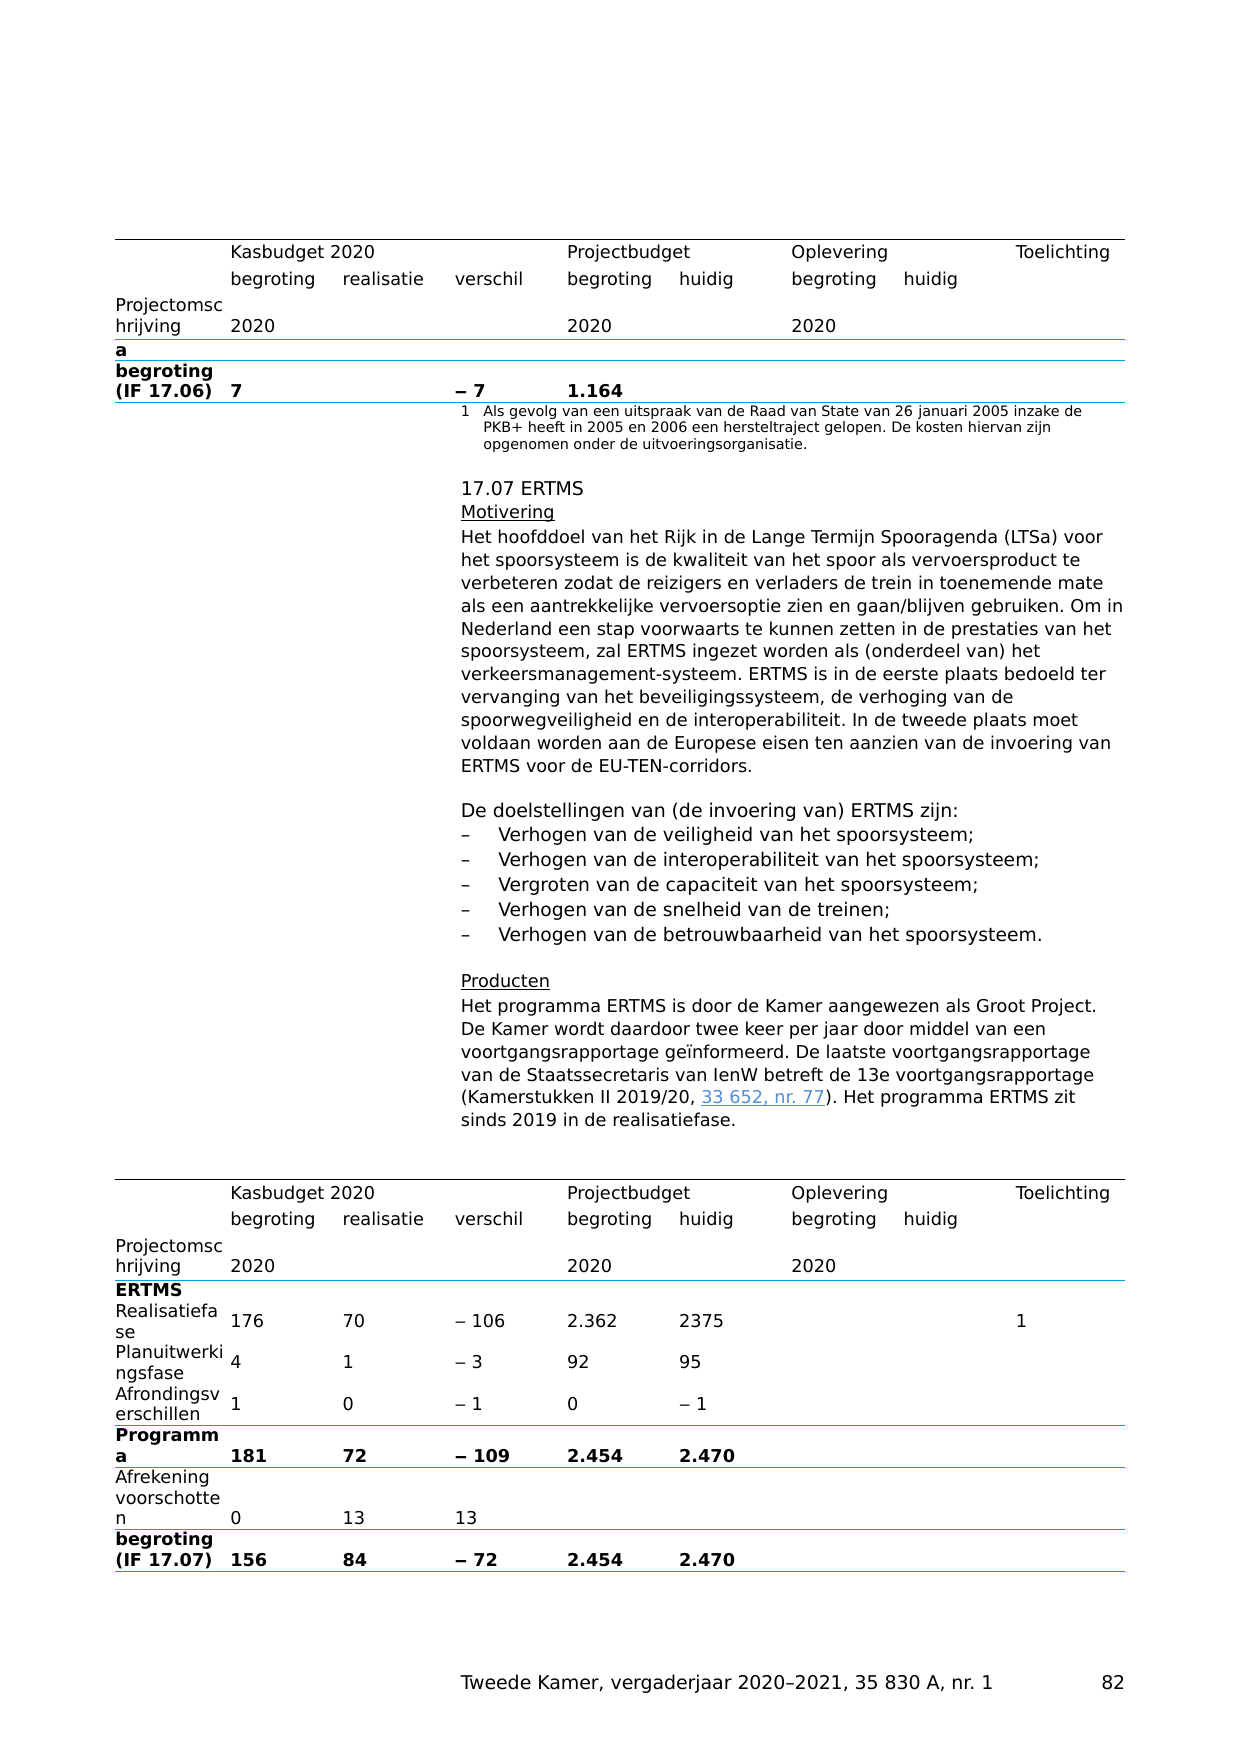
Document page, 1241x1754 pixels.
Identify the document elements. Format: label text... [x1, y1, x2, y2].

table_cell [115, 240, 227, 266]
table_cell Projectbudget [564, 1180, 788, 1206]
table_cell [676, 1468, 788, 1529]
text Het programma ERTMS is door de Kamer aangewezen als Groot Project. De Kamer wordt daardoor twee keer per jaar door middel van een voortgangsrapportage geïnformeerd. De laatste voortgangsrapportage van de Staatssecretaris van IenW betreft de 13e voortgangsrapportage (Kamerstukken II 2019/20, 33 652, nr. 77). Het programma ERTMS zit sinds 2019 in de realisatiefase. [461, 994, 1125, 1131]
table_cell realisatie [340, 266, 452, 292]
table_cell huidig [676, 266, 788, 292]
table_cell [788, 1301, 900, 1342]
table_cell 72 [340, 1426, 452, 1466]
table_cell 13 [452, 1468, 564, 1529]
table_cell 1.164 [564, 361, 676, 402]
table_cell [115, 266, 227, 292]
table_cell Planuitwerkingsfase [115, 1342, 227, 1383]
table_cell 2375 [676, 1301, 788, 1342]
table_cell 0 [340, 1384, 452, 1425]
table_cell [788, 361, 900, 402]
table_cell 1 [1013, 1301, 1125, 1342]
table_cell Oplevering [788, 1180, 1013, 1206]
table_cell [564, 1281, 676, 1301]
table_cell begroting [564, 266, 676, 292]
table_cell ERTMS [115, 1281, 227, 1301]
table_cell Toelichting [1013, 240, 1125, 266]
table_cell ‒ 7 [452, 361, 564, 402]
table_cell Afrondingsverschillen [115, 1384, 227, 1425]
table_cell Realisatiefase [115, 1301, 227, 1342]
table_cell 2.470 [676, 1426, 788, 1466]
table_cell 92 [564, 1342, 676, 1383]
table_cell a [115, 340, 227, 360]
table_cell begroting [788, 1206, 900, 1233]
table_cell [900, 1281, 1013, 1301]
table_cell [1013, 1530, 1125, 1571]
table_cell [1013, 340, 1125, 360]
table_cell 4 [227, 1342, 339, 1383]
table_cell [564, 1468, 676, 1529]
table_cell verschil [452, 1206, 564, 1233]
list Verhogen van de interoperabiliteit van het spoorsysteem; [461, 847, 1125, 872]
table_cell Programma [115, 1426, 227, 1466]
table_cell 0 [564, 1384, 676, 1425]
table_cell 7 [227, 361, 339, 402]
table_cell [1013, 266, 1125, 292]
table_cell Kasbudget 2020 [227, 240, 564, 266]
table_cell 2.454 [564, 1530, 676, 1571]
table_cell [340, 292, 452, 339]
table_cell 2020 [788, 1233, 900, 1280]
table_cell [900, 340, 1013, 360]
table_cell 181 [227, 1426, 339, 1466]
table_cell [1013, 1384, 1125, 1425]
table_cell [788, 1426, 900, 1466]
list Verhogen van de betrouwbaarheid van het spoorsysteem. [461, 922, 1125, 947]
table_cell Oplevering [788, 240, 1013, 266]
text Producten [461, 969, 1125, 992]
table_cell Projectomschrijving [115, 1233, 227, 1280]
table_cell [115, 1180, 227, 1206]
title 17.07 ERTMS [461, 478, 1125, 500]
table_cell Kasbudget 2020 [227, 1180, 564, 1206]
table_cell [452, 292, 564, 339]
table_header Tabel 41 Projectoverzicht behorende bij 17.06 Project Mainportontwikkeling Rotterdam (bedragen x € 1 miljoen) [115, 191, 1125, 239]
table_cell 1 [227, 1384, 339, 1425]
list Vergroten van de capaciteit van het spoorsysteem; [461, 872, 1125, 897]
table_cell [1013, 1426, 1125, 1466]
table_header Tabel 42 Projectoverzicht ERTMS (17.07) (bedragen x € 1 miljoen) [115, 1154, 1125, 1179]
table_cell [1013, 361, 1125, 402]
table_cell 2020 [788, 292, 900, 339]
table_cell ‒ 1 [452, 1384, 564, 1425]
table_cell Projectomschrijving [115, 292, 227, 339]
table_cell 2.362 [564, 1301, 676, 1342]
table_cell ‒ 109 [452, 1426, 564, 1466]
table_cell [900, 1384, 1013, 1425]
table_cell [676, 340, 788, 360]
table_cell [340, 340, 452, 360]
table_cell [900, 292, 1013, 339]
table_cell [676, 292, 788, 339]
table_cell [1013, 1206, 1125, 1233]
table_cell begroting (IF 17.06) [115, 361, 227, 402]
table_cell [900, 361, 1013, 402]
table_cell 1 [340, 1342, 452, 1383]
table_cell ‒ 72 [452, 1530, 564, 1571]
table_cell [900, 1233, 1013, 1280]
table_cell huidig [900, 1206, 1013, 1233]
table_cell [1013, 1233, 1125, 1280]
table_cell ‒ 3 [452, 1342, 564, 1383]
table_cell 84 [340, 1530, 452, 1571]
table_cell 2.470 [676, 1530, 788, 1571]
table_cell begroting [564, 1206, 676, 1233]
table_cell [676, 1233, 788, 1280]
table_cell ‒ 1 [676, 1384, 788, 1425]
text Motivering [461, 500, 1125, 523]
table_cell begroting (IF 17.07) [115, 1530, 227, 1571]
table_cell 95 [676, 1342, 788, 1383]
table_cell [115, 1206, 227, 1233]
list Als gevolg van een uitspraak van de Raad van State van 26 januari 2005 inzake de PKB+ heeft in 2005 en 2006 een hersteltraject gelopen. De kosten hiervan zijn opgenomen onder de uitvoeringsorganisatie. [461, 403, 1125, 453]
table_cell 2020 [564, 1233, 676, 1280]
table_cell Afrekening voorschotten [115, 1468, 227, 1529]
table_cell [788, 1281, 900, 1301]
table_cell [676, 1281, 788, 1301]
table_cell begroting [227, 1206, 339, 1233]
table_cell [788, 340, 900, 360]
table_cell 2020 [227, 1233, 339, 1280]
table_cell [452, 1281, 564, 1301]
table_cell 2.454 [564, 1426, 676, 1466]
table_cell Toelichting [1013, 1180, 1125, 1206]
table_cell 156 [227, 1530, 339, 1571]
list Verhogen van de veiligheid van het spoorsysteem; [461, 822, 1125, 847]
table_cell [900, 1342, 1013, 1383]
table_cell [900, 1530, 1013, 1571]
table_cell [1013, 1342, 1125, 1383]
table_cell huidig [900, 266, 1013, 292]
table_cell realisatie [340, 1206, 452, 1233]
table_cell 13 [340, 1468, 452, 1529]
table_cell [900, 1301, 1013, 1342]
table_cell [788, 1384, 900, 1425]
table_cell [900, 1426, 1013, 1466]
table_cell [788, 1342, 900, 1383]
table_cell [227, 1281, 339, 1301]
table_cell begroting [227, 266, 339, 292]
text Het hoofddoel van het Rijk in de Lange Termijn Spooragenda (LTSa) voor het spoorsysteem is de kwaliteit van het spoor als vervoersproduct te verbeteren zodat de reizigers en verladers de trein in toenemende mate als een aantrekkelijke vervoersoptie zien en gaan/blijven gebruiken. Om in Nederland een stap voorwaarts te kunnen zetten in de prestaties van het spoorsysteem, zal ERTMS ingezet worden als (onderdeel van) het verkeersmanagement-systeem. ERTMS is in de eerste plaats bedoeld ter vervanging van het beveiligingssysteem, de verhoging van de spoorwegveiligheid en de interoperabiliteit. In de tweede plaats moet voldaan worden aan de Europese eisen ten aanzien van de invoering van ERTMS voor de EU-TEN-corridors. [461, 525, 1125, 777]
table_cell Projectbudget [564, 240, 788, 266]
text De doelstellingen van (de invoering van) ERTMS zijn: [461, 800, 1125, 822]
table_cell [788, 1468, 900, 1529]
table_cell 2020 [564, 292, 676, 339]
table_cell verschil [452, 266, 564, 292]
table_cell [900, 1468, 1013, 1529]
table_cell [1013, 1468, 1125, 1529]
table_cell [340, 1233, 452, 1280]
table_cell [227, 340, 339, 360]
table_cell [1013, 292, 1125, 339]
table_cell 0 [227, 1468, 339, 1529]
table_cell ‒ 106 [452, 1301, 564, 1342]
table_cell [452, 340, 564, 360]
table_cell [676, 361, 788, 402]
table_cell [1013, 1281, 1125, 1301]
table_cell [788, 1530, 900, 1571]
table_cell huidig [676, 1206, 788, 1233]
table_cell [340, 361, 452, 402]
table_cell 70 [340, 1301, 452, 1342]
table_cell begroting [788, 266, 900, 292]
list Verhogen van de snelheid van de treinen; [461, 897, 1125, 922]
table_cell [452, 1233, 564, 1280]
table_cell [340, 1281, 452, 1301]
table_cell 176 [227, 1301, 339, 1342]
table_cell [564, 340, 676, 360]
table_cell 2020 [227, 292, 339, 339]
